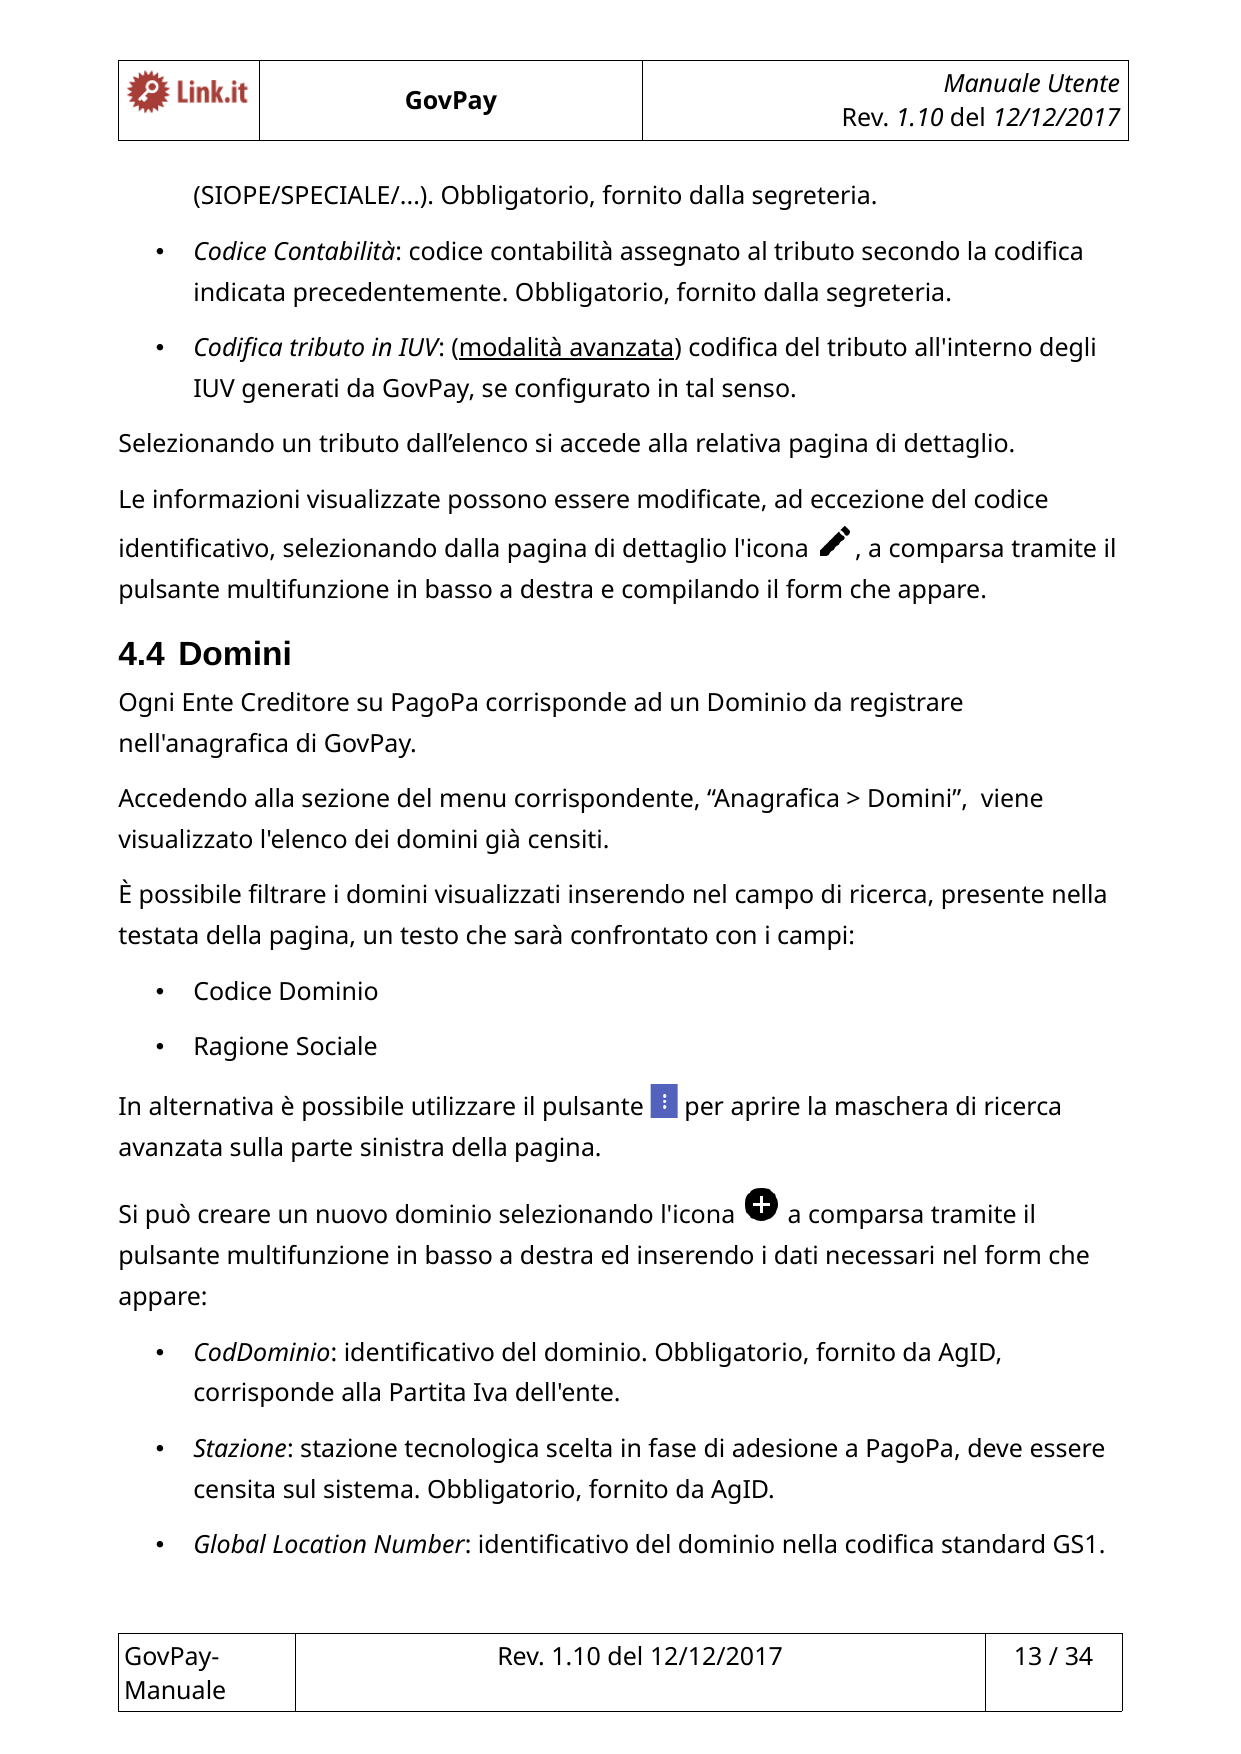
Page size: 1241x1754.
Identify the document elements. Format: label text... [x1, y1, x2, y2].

text Selezionando un tributo dall’elenco si accede alla relativa pagina di dettaglio. [118, 426, 1122, 460]
picture [815, 522, 855, 561]
text In alternativa è possibile utilizzare il pulsante per aprire la maschera di ricerca avanzata sulla parte sinistra della pagina. [118, 1084, 1122, 1164]
text Le informazioni visualizzate possono essere modificate, ad eccezione del codice identificativo, selezionando dalla pagina di dettaglio l'icona , a comparsa tramite il pulsante multifunzione in basso a destra e compilando il form che appare. [118, 481, 1122, 606]
text Accedendo alla sezione del menu corrispondente, “Anagrafica > Domini”, viene visualizzato l'elenco dei domini già censiti. [118, 781, 1122, 856]
picture [650, 1084, 678, 1118]
picture [742, 1185, 781, 1224]
subtitle Domini [118, 633, 1122, 672]
text Ogni Ente Creditore su PagoPa corrisponde ad un Dominio da registrare nell'anagrafica di GovPay. [118, 684, 1122, 759]
picture [123, 65, 254, 119]
list Global Location Number: identificativo del dominio nella codifica standard GS1. [156, 1527, 1122, 1561]
list (SIOPE/SPECIALE/...). Obbligatorio, fornito dalla segreteria. [156, 178, 1122, 212]
list Stazione: stazione tecnologica scelta in fase di adesione a PagoPa, deve essere censita sul sistema. Obbligatorio, fornito da AgID. [156, 1431, 1122, 1505]
text È possibile filtrare i domini visualizzati inserendo nel campo di ricerca, presente nella testata della pagina, un testo che sarà confrontato con i campi: [118, 877, 1122, 952]
list Codifica tributo in IUV: (modalità avanzata) codifica del tributo all'interno degli IUV generati da GovPay, se configurato in tal senso. [156, 329, 1122, 404]
list Codice Dominio [156, 973, 1122, 1007]
list CodDominio: identificativo del dominio. Obbligatorio, fornito da AgID, corrisponde alla Partita Iva dell'ente. [156, 1334, 1122, 1409]
text Si può creare un nuovo dominio selezionando l'icona a comparsa tramite il pulsante multifunzione in basso a destra ed inserendo i dati necessari nel form che appare: [118, 1185, 1122, 1313]
list Ragione Sociale [156, 1029, 1122, 1063]
list Codice Contabilità: codice contabilità assegnato al tributo secondo la codifica indicata precedentemente. Obbligatorio, fornito dalla segreteria. [156, 233, 1122, 308]
